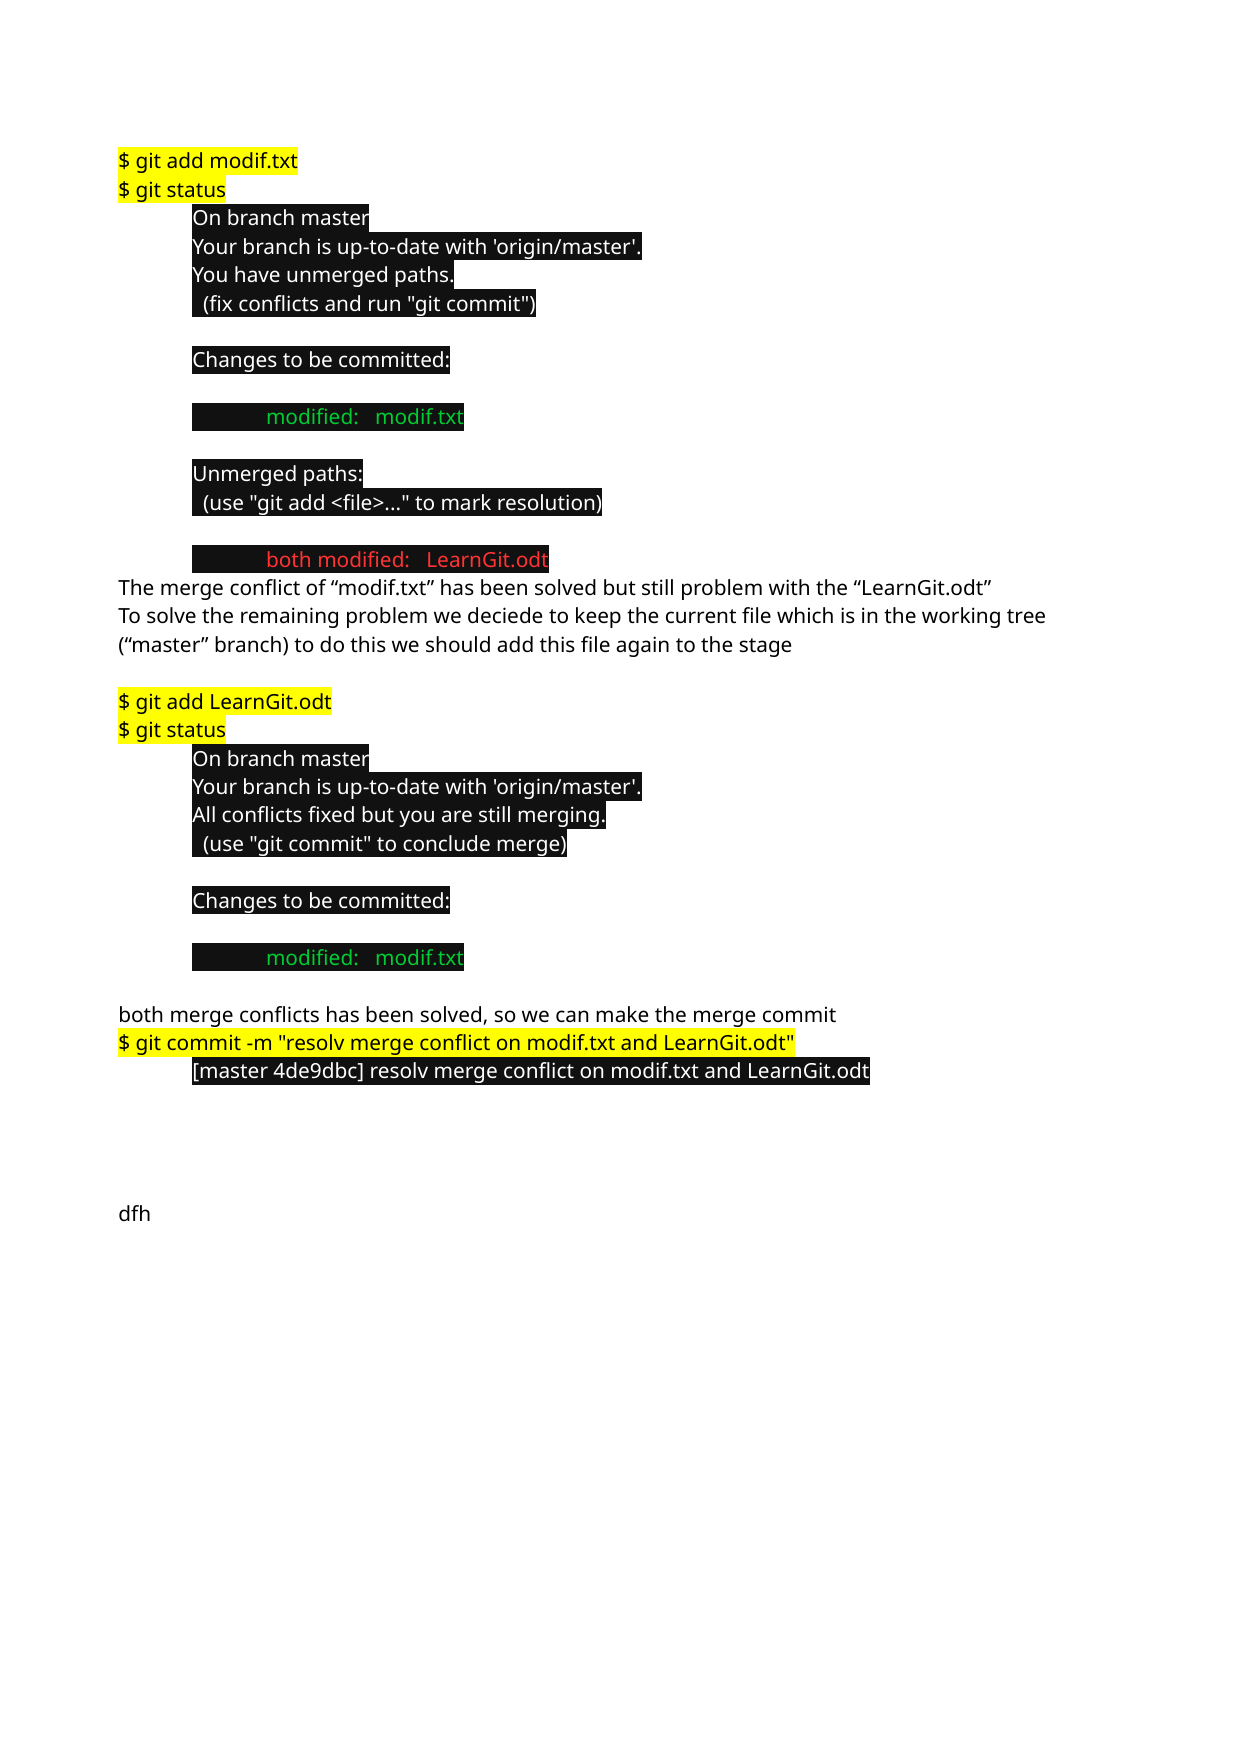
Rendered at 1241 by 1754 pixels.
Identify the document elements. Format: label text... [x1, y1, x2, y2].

text $ git add LearnGit.odt [118, 687, 1122, 715]
text Changes to be committed: [192, 886, 1122, 914]
text You have unmerged paths. [192, 260, 1122, 289]
text To solve the remaining problem we deciede to keep the current file which is in the working tree (“master” branch) to do this we should add this file again to the stage [118, 602, 1122, 658]
text The merge conflict of “modif.txt” has been solved but still problem with the “LearnGit.odt” [118, 573, 1122, 602]
text $ git add modif.txt [118, 147, 1122, 175]
text [master 4de9dbc] resolv merge conflict on modif.txt and LearnGit.odt [192, 1057, 1122, 1085]
text Unmerged paths: [192, 459, 1122, 488]
text Changes to be committed: [192, 346, 1122, 374]
text (fix conflicts and run "git commit") [192, 289, 1122, 317]
text Your branch is up-to-date with 'origin/master'. [192, 232, 1122, 260]
text On branch master [192, 744, 1122, 772]
text Your branch is up-to-date with 'origin/master'. [192, 772, 1122, 801]
text dfh [118, 1199, 1122, 1227]
text On branch master [192, 203, 1122, 232]
text $ git status [118, 715, 1122, 744]
text both merge conflicts has been solved, so we can make the merge commit [118, 1000, 1122, 1028]
text $ git status [118, 175, 1122, 203]
text (use "git add <file>..." to mark resolution) [192, 488, 1122, 516]
text All conflicts fixed but you are still merging. [192, 801, 1122, 829]
text (use "git commit" to conclude merge) [192, 829, 1122, 857]
text $ git commit -m "resolv merge conflict on modif.txt and LearnGit.odt" [118, 1028, 1122, 1057]
text modified: modif.txt [192, 943, 1122, 971]
text both modified: LearnGit.odt [192, 545, 1122, 573]
text modified: modif.txt [192, 402, 1122, 431]
